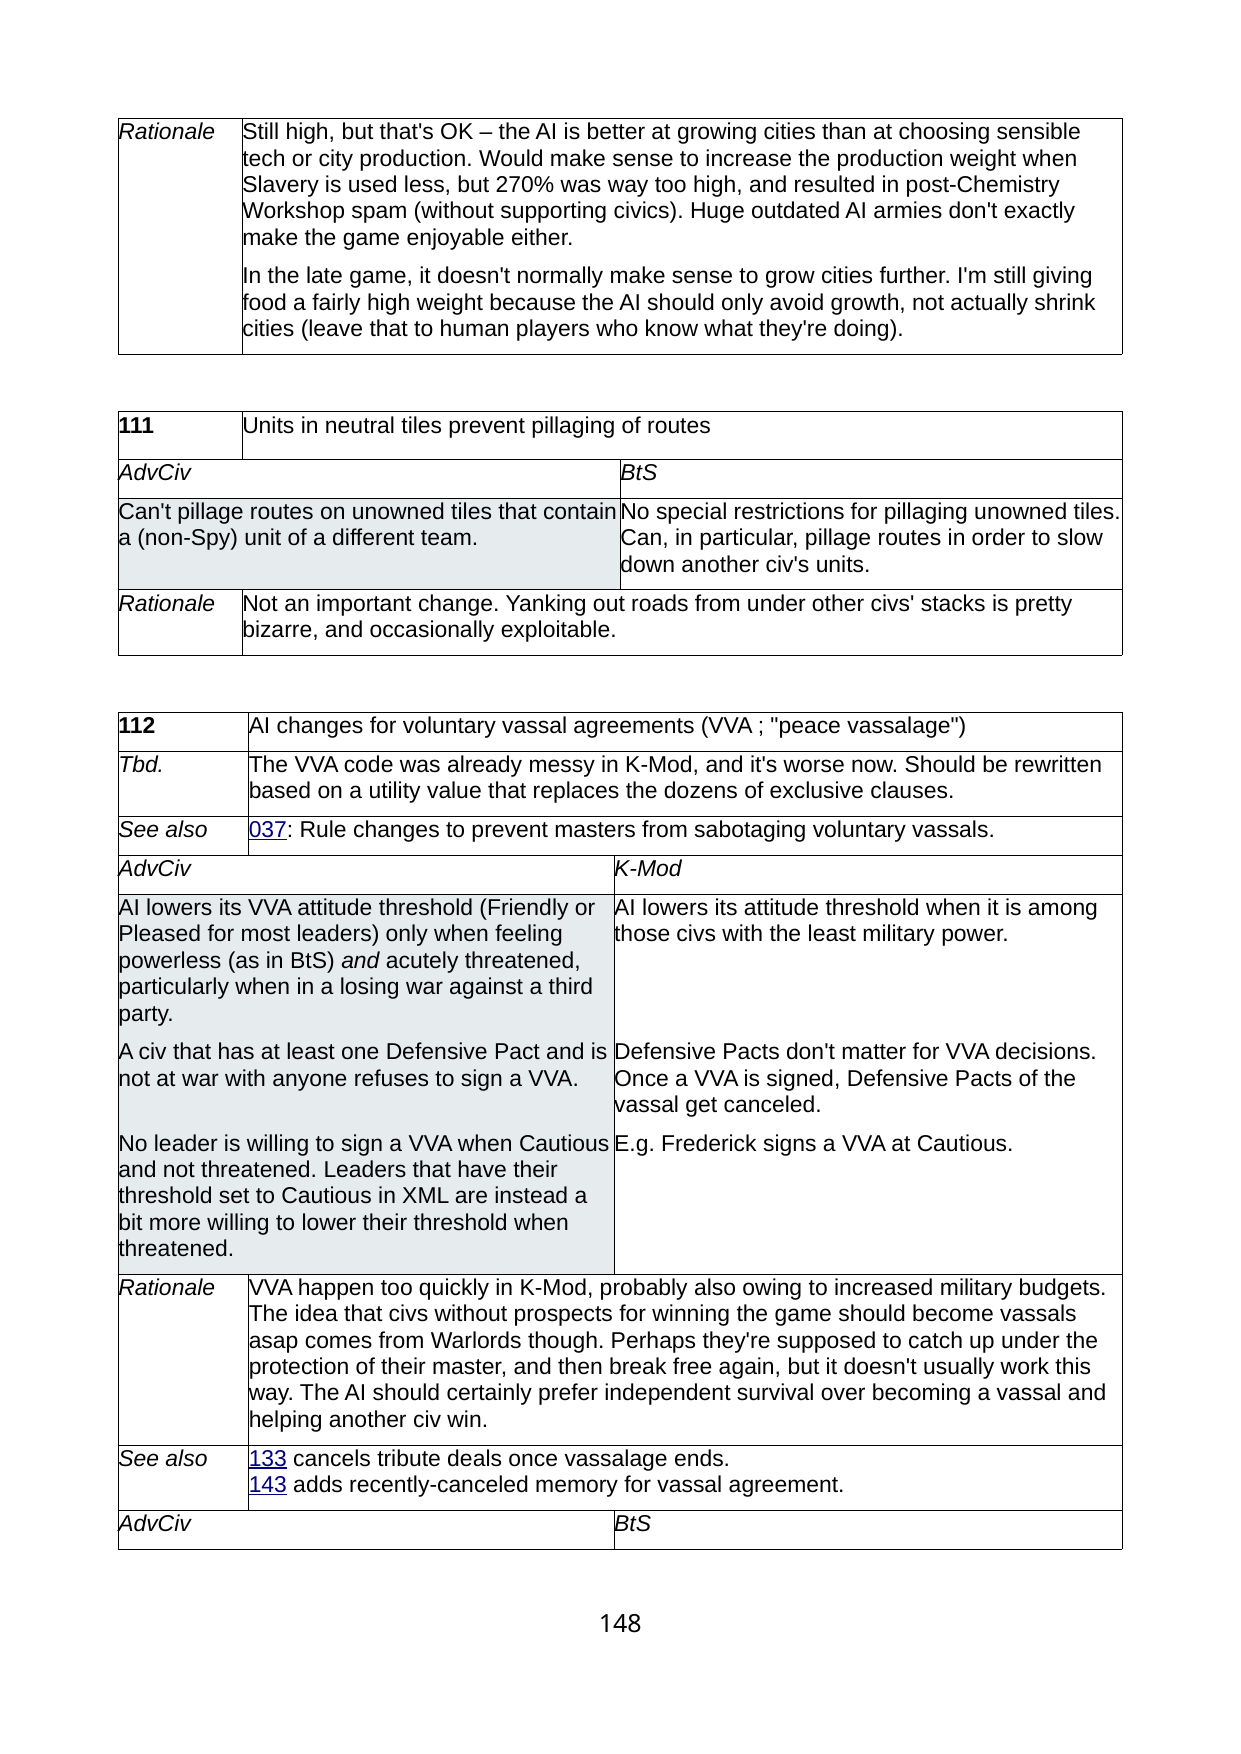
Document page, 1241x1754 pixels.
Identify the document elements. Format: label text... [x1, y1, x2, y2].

table_cell Rationale [119, 119, 242, 354]
table_cell VVA happen too quickly in K-Mod, probably also owing to increased military budgets. The idea that civs without prospects for winning the game should become vassals asap comes from Warlords though. Perhaps they're supposed to catch up under the protection of their master, and then break free again, but it doesn't usually work this way. The AI should certainly prefer independent survival over becoming a vassal and helping another civ win. [249, 1275, 1122, 1444]
table_cell AI lowers its attitude threshold when it is among those civs with the least military power. Defensive Pacts don't matter for VVA decisions. Once a VVA is signed, Defensive Pacts of the vassal get canceled. E.g. Frederick signs a VVA at Cautious. [615, 895, 1122, 1274]
table_cell Rationale [119, 1275, 248, 1444]
table_cell See also [119, 1446, 248, 1510]
table_cell Tbd. [119, 752, 248, 816]
table_cell AdvCiv [119, 460, 620, 498]
table_cell No special restrictions for pillaging unowned tiles. Can, in particular, pillage routes in order to slow down another civ's units. [621, 499, 1122, 589]
table_cell 133 cancels tribute deals once vassalage ends. 143 adds recently-canceled memory for vassal agreement. [249, 1446, 1122, 1510]
table_cell Still high, but that's OK – the AI is better at growing cities than at choosing sensible tech or city production. Would make sense to increase the production weight when Slavery is used less, but 270% was way too high, and resulted in post-Chemistry Workshop spam (without supporting civics). Huge outdated AI armies don't exactly make the game enjoyable either. In the late game, it doesn't normally make sense to grow cities further. I'm still giving food a fairly high weight because the AI should only avoid growth, not actually shrink cities (leave that to human players who know what they're doing). [243, 119, 1122, 354]
table_cell BtS [621, 460, 1122, 498]
table_header 111 [119, 412, 242, 459]
table_cell Can't pillage routes on unowned tiles that contain a (non-Spy) unit of a different team. [119, 499, 620, 589]
table_cell AdvCiv [119, 856, 614, 894]
table_header Units in neutral tiles prevent pillaging of routes [243, 412, 1122, 459]
table_header 112 [119, 713, 248, 751]
table_cell Not an important change. Yanking out roads from under other civs' stacks is pretty bizarre, and occasionally exploitable. [243, 590, 1122, 654]
table_cell BtS [615, 1511, 1122, 1548]
table_cell Rationale [119, 590, 242, 654]
table_header AI changes for voluntary vassal agreements (VVA ; "peace vassalage") [249, 713, 1122, 751]
table_cell See also [119, 817, 248, 855]
table_cell AI lowers its VVA attitude threshold (Friendly or Pleased for most leaders) only when feeling powerless (as in BtS) and acutely threatened, particularly when in a losing war against a third party. A civ that has at least one Defensive Pact and is not at war with anyone refuses to sign a VVA. No leader is willing to sign a VVA when Cautious and not threatened. Leaders that have their threshold set to Cautious in XML are instead a bit more willing to lower their threshold when threatened. [119, 895, 614, 1274]
table_cell K-Mod [615, 856, 1122, 894]
table_cell AdvCiv [119, 1511, 614, 1548]
table_cell The VVA code was already messy in K-Mod, and it's worse now. Should be rewritten based on a utility value that replaces the dozens of exclusive clauses. [249, 752, 1122, 816]
table_cell 037: Rule changes to prevent masters from sabotaging voluntary vassals. [249, 817, 1122, 855]
